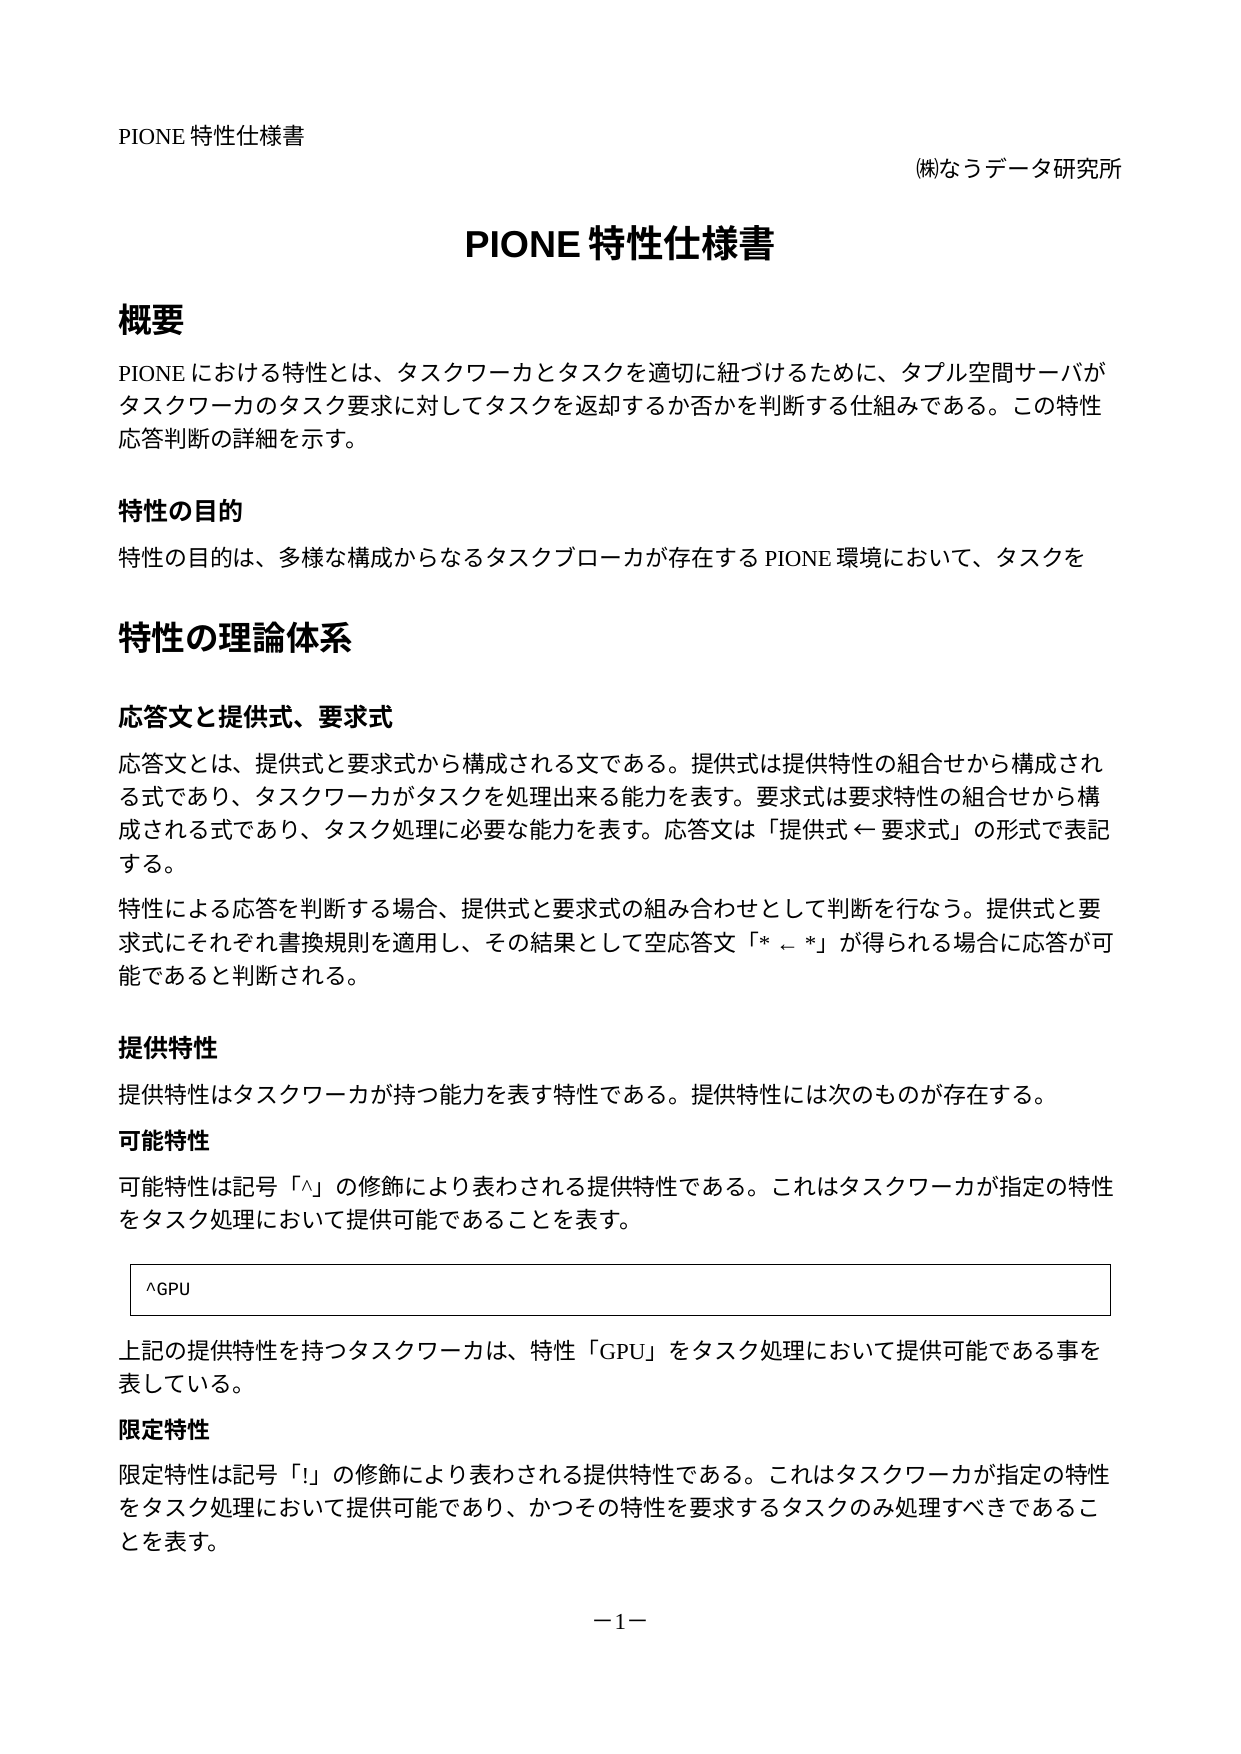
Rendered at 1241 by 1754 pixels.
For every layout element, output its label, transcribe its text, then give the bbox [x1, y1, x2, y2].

text 応答文とは、提供式と要求式から構成される文である。提供式は提供特性の組合せから構成される式であり、タスクワーカがタスクを処理出来る能力を表す。要求式は要求特性の組合せから構成される式であり、タスク処理に必要な能力を表す。応答文は「提供式 ← 要求式」の形式で表記する。 [118, 746, 1122, 879]
text ^GPU [131, 1265, 1110, 1315]
text PIONEにおける特性とは、タスクワーカとタスクを適切に紐づけるために、タプル空間サーバがタスクワーカのタスク要求に対してタスクを返却するか否かを判断する仕組みである。この特性応答判断の詳細を示す。 [118, 354, 1122, 454]
subtitle 限定特性 [118, 1411, 1122, 1445]
subtitle 応答文と提供式、要求式 [118, 697, 1122, 733]
subtitle 提供特性 [118, 1028, 1122, 1065]
subtitle 概要 [118, 293, 1122, 342]
text 可能特性は記号「^」の修飾により表わされる提供特性である。これはタスクワーカが指定の特性をタスク処理において提供可能であることを表す。 [118, 1168, 1122, 1235]
subtitle 可能特性 [118, 1123, 1122, 1156]
subtitle 特性の目的 [118, 492, 1122, 528]
text 限定特性は記号「!」の修飾により表わされる提供特性である。これはタスクワーカが指定の特性をタスク処理において提供可能であり、かつその特性を要求するタスクのみ処理すべきであることを表す。 [118, 1457, 1122, 1557]
text 特性の目的は、多様な構成からなるタスクブローカが存在するPIONE環境において、タスクを [118, 540, 1122, 573]
text 提供特性はタスクワーカが持つ能力を表す特性である。提供特性には次のものが存在する。 [118, 1077, 1122, 1110]
subtitle 特性の理論体系 [118, 611, 1122, 659]
title PIONE特性仕様書 [118, 214, 1122, 268]
text 上記の提供特性を持つタスクワーカは、特性「GPU」をタスク処理において提供可能である事を表している。 [118, 1332, 1122, 1399]
text 特性による応答を判断する場合、提供式と要求式の組み合わせとして判断を行なう。提供式と要求式にそれぞれ書換規則を適用し、その結果として空応答文「* ← *」が得られる場合に応答が可能であると判断される。 [118, 891, 1122, 991]
